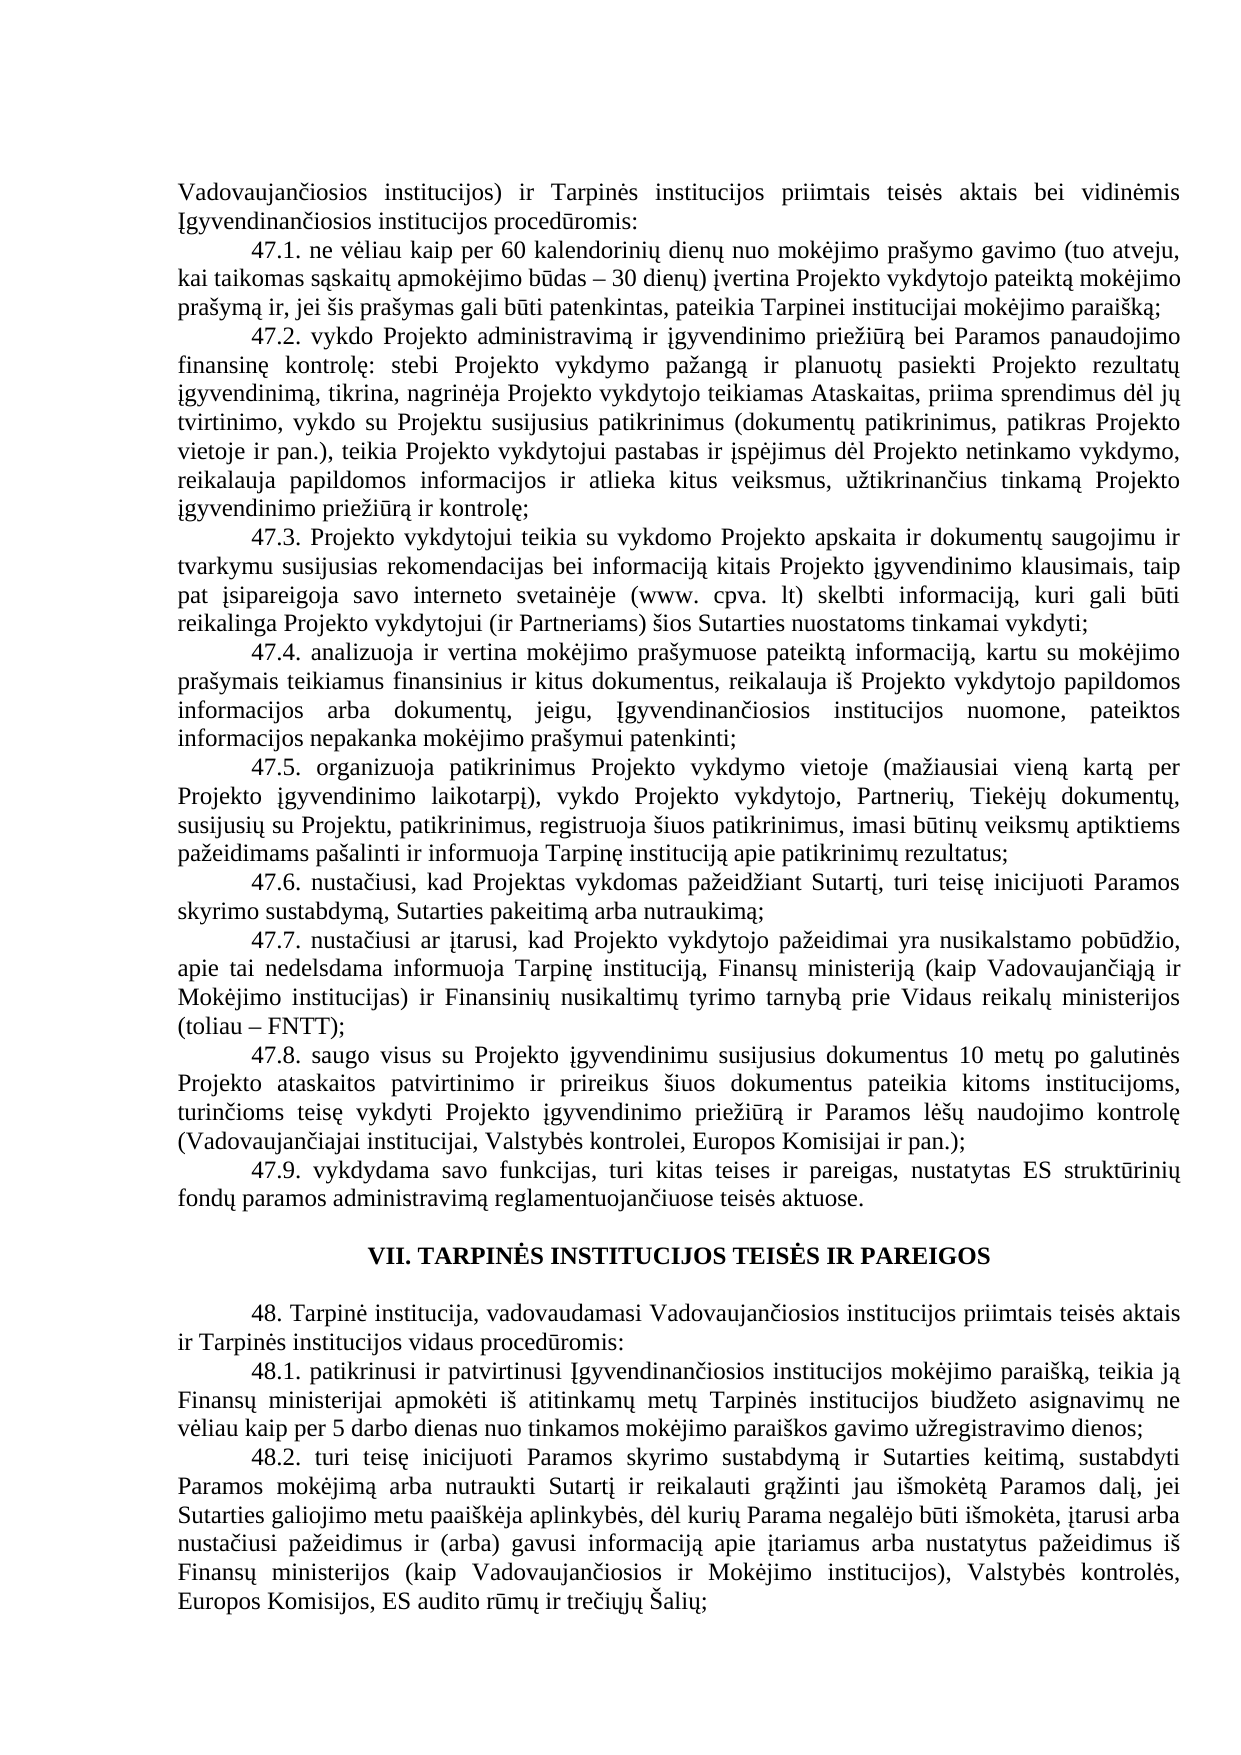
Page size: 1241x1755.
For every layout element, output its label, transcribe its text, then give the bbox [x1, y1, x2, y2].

text 47.3. Projekto vykdytojui teikia su vykdomo Projekto apskaita ir dokumentų saugojimu ir tvarkymu susijusias rekomendacijas bei informaciją kitais Projekto įgyvendinimo klausimais, taip pat įsipareigoja savo interneto svetainėje (www. cpva. lt) skelbti informaciją, kuri gali būti reikalinga Projekto vykdytojui (ir Partneriams) šios Sutarties nuostatoms tinkamai vykdyti; [177, 522, 1181, 637]
text 48.2. turi teisę inicijuoti Paramos skyrimo sustabdymą ir Sutarties keitimą, sustabdyti Paramos mokėjimą arba nutraukti Sutartį ir reikalauti grąžinti jau išmokėtą Paramos dalį, jei Sutarties galiojimo metu paaiškėja aplinkybės, dėl kurių Parama negalėjo būti išmokėta, įtarusi arba nustačiusi pažeidimus ir (arba) gavusi informaciją apie įtariamus arba nustatytus pažeidimus iš Finansų ministerijos (kaip Vadovaujančiosios ir Mokėjimo institucijos), Valstybės kontrolės, Europos Komisijos, ES audito rūmų ir trečiųjų Šalių; [177, 1442, 1181, 1615]
text 47.5. organizuoja patikrinimus Projekto vykdymo vietoje (mažiausiai vieną kartą per Projekto įgyvendinimo laikotarpį), vykdo Projekto vykdytojo, Partnerių, Tiekėjų dokumentų, susijusių su Projektu, patikrinimus, registruoja šiuos patikrinimus, imasi būtinų veiksmų aptiktiems pažeidimams pašalinti ir informuoja Tarpinę instituciją apie patikrinimų rezultatus; [177, 752, 1181, 867]
text 47.8. saugo visus su Projekto įgyvendinimu susijusius dokumentus 10 metų po galutinės Projekto ataskaitos patvirtinimo ir prireikus šiuos dokumentus pateikia kitoms institucijoms, turinčioms teisę vykdyti Projekto įgyvendinimo priežiūrą ir Paramos lėšų naudojimo kontrolę (Vadovaujančiajai institucijai, Valstybės kontrolei, Europos Komisijai ir pan.); [177, 1040, 1181, 1155]
text 47.7. nustačiusi ar įtarusi, kad Projekto vykdytojo pažeidimai yra nusikalstamo pobūdžio, apie tai nedelsdama informuoja Tarpinę instituciją, Finansų ministeriją (kaip Vadovaujančiąją ir Mokėjimo institucijas) ir Finansinių nusikaltimų tyrimo tarnybą prie Vidaus reikalų ministerijos (toliau – FNTT); [177, 925, 1181, 1040]
text 47.9. vykdydama savo funkcijas, turi kitas teises ir pareigas, nustatytas ES struktūrinių fondų paramos administravimą reglamentuojančiuose teisės aktuose. [177, 1155, 1181, 1212]
text 47.6. nustačiusi, kad Projektas vykdomas pažeidžiant Sutartį, turi teisę inicijuoti Paramos skyrimo sustabdymą, Sutarties pakeitimą arba nutraukimą; [177, 867, 1181, 925]
text VII. TARPINĖS INSTITUCIJOS TEISĖS IR PAREIGOS [177, 1241, 1181, 1270]
text 48.1. patikrinusi ir patvirtinusi Įgyvendinančiosios institucijos mokėjimo paraišką, teikia ją Finansų ministerijai apmokėti iš atitinkamų metų Tarpinės institucijos biudžeto asignavimų ne vėliau kaip per 5 darbo dienas nuo tinkamos mokėjimo paraiškos gavimo užregistravimo dienos; [177, 1356, 1181, 1442]
text 48. Tarpinė institucija, vadovaudamasi Vadovaujančiosios institucijos priimtais teisės aktais ir Tarpinės institucijos vidaus procedūromis: [177, 1298, 1181, 1356]
text Vadovaujančiosios institucijos) ir Tarpinės institucijos priimtais teisės aktais bei vidinėmis Įgyvendinančiosios institucijos procedūromis: [177, 177, 1181, 235]
text 47.2. vykdo Projekto administravimą ir įgyvendinimo priežiūrą bei Paramos panaudojimo finansinę kontrolę: stebi Projekto vykdymo pažangą ir planuotų pasiekti Projekto rezultatų įgyvendinimą, tikrina, nagrinėja Projekto vykdytojo teikiamas Ataskaitas, priima sprendimus dėl jų tvirtinimo, vykdo su Projektu susijusius patikrinimus (dokumentų patikrinimus, patikras Projekto vietoje ir pan.), teikia Projekto vykdytojui pastabas ir įspėjimus dėl Projekto netinkamo vykdymo, reikalauja papildomos informacijos ir atlieka kitus veiksmus, užtikrinančius tinkamą Projekto įgyvendinimo priežiūrą ir kontrolę; [177, 321, 1181, 522]
text 47.1. ne vėliau kaip per 60 kalendorinių dienų nuo mokėjimo prašymo gavimo (tuo atveju, kai taikomas sąskaitų apmokėjimo būdas – 30 dienų) įvertina Projekto vykdytojo pateiktą mokėjimo prašymą ir, jei šis prašymas gali būti patenkintas, pateikia Tarpinei institucijai mokėjimo paraišką; [177, 235, 1181, 321]
text 47.4. analizuoja ir vertina mokėjimo prašymuose pateiktą informaciją, kartu su mokėjimo prašymais teikiamus finansinius ir kitus dokumentus, reikalauja iš Projekto vykdytojo papildomos informacijos arba dokumentų, jeigu, Įgyvendinančiosios institucijos nuomone, pateiktos informacijos nepakanka mokėjimo prašymui patenkinti; [177, 637, 1181, 752]
